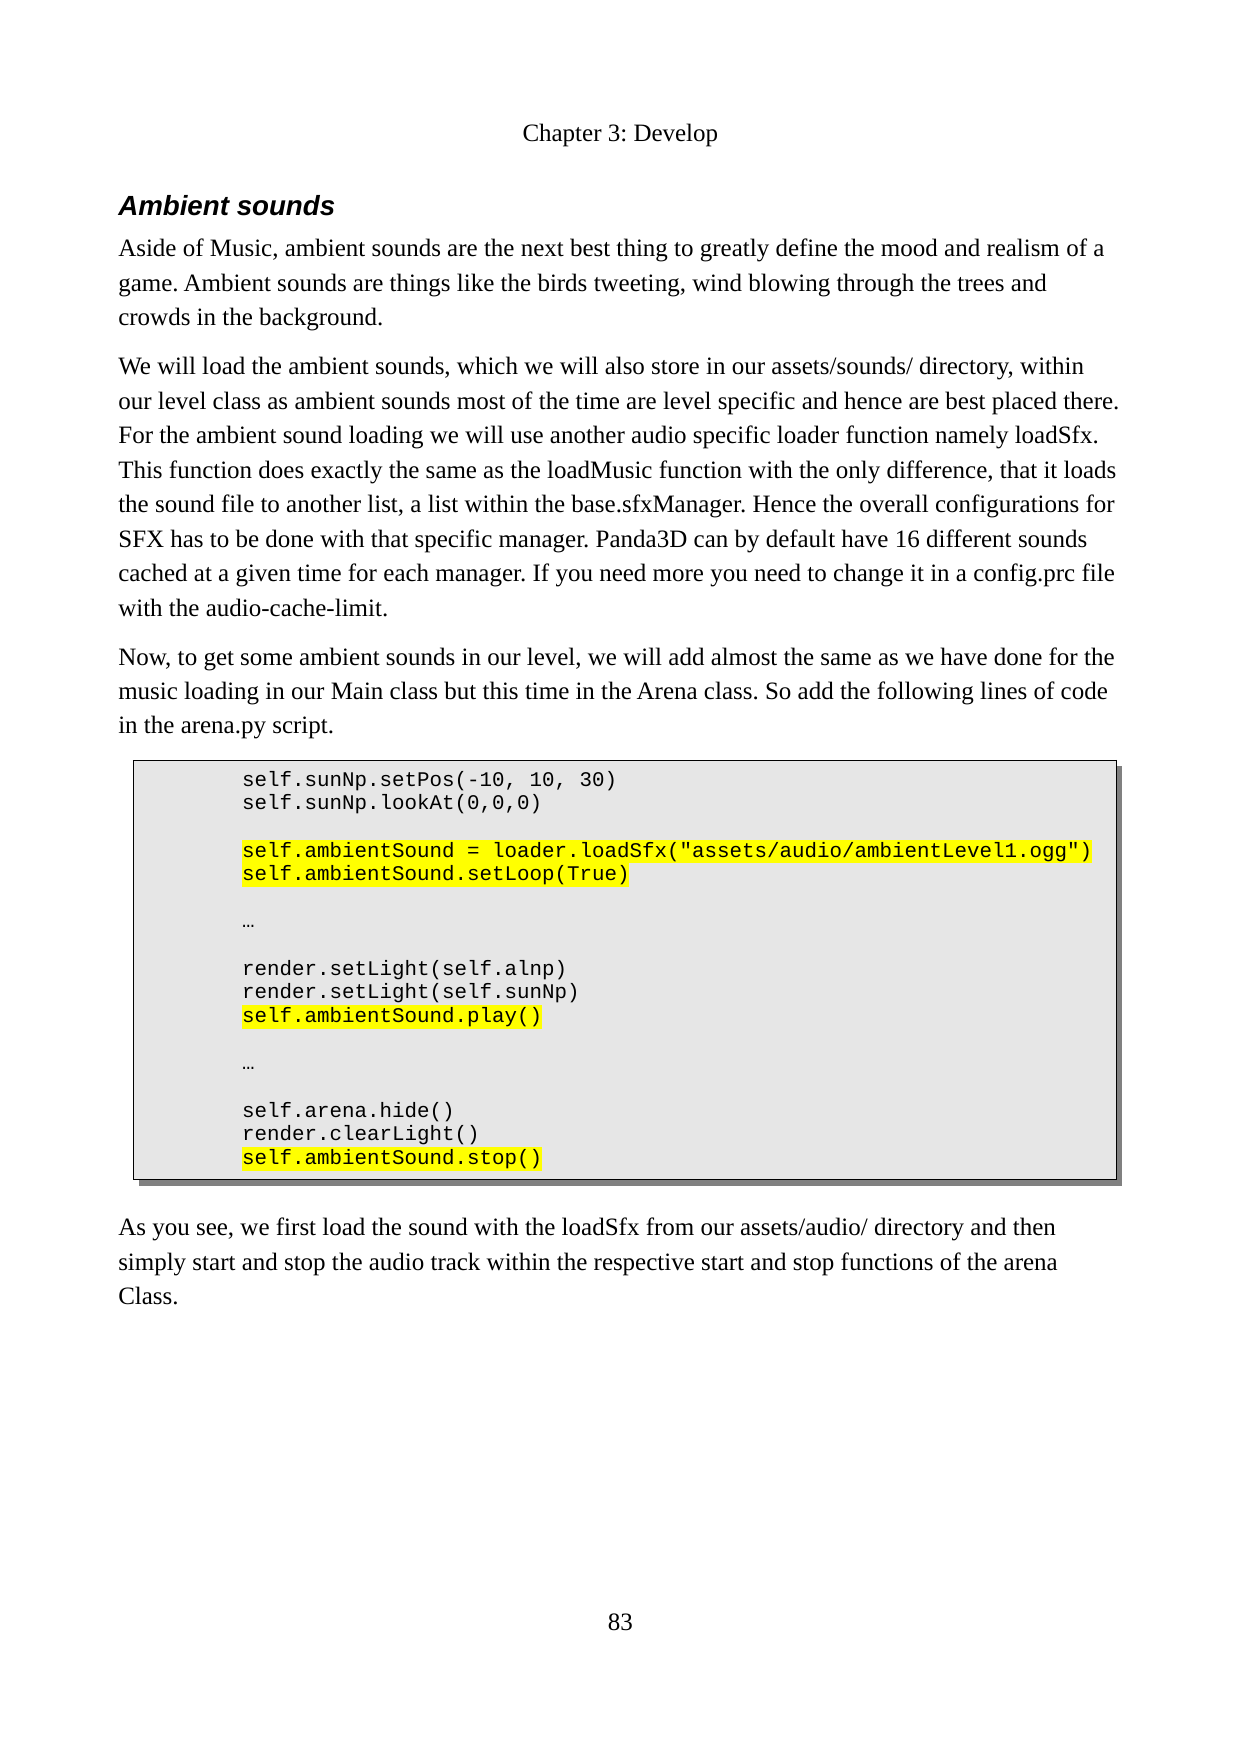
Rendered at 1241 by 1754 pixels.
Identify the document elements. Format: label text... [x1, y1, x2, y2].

text self.arena.hide() [134, 1091, 1116, 1114]
text … [134, 902, 1116, 925]
text Now, to get some ambient sounds in our level, we will add almost the same as we have done for the music loading in our Main class but this time in the Arena class. So add the following lines of code in the arena.py script. [118, 642, 1122, 739]
text render.setLight(self.alnp) [134, 949, 1116, 972]
text self.ambientSound.stop() [134, 1138, 1116, 1179]
text self.sunNp.setPos(-10, 10, 30) [134, 761, 1116, 783]
text self.sunNp.lookAt(0,0,0) [134, 783, 1116, 807]
text Aside of Music, ambient sounds are the next best thing to greatly define the mood and realism of a game. Ambient sounds are things like the birds tweeting, wind blowing through the trees and crowds in the background. [118, 233, 1122, 331]
subtitle Ambient sounds [118, 189, 1122, 221]
text We will load the ambient sounds, which we will also store in our assets/sounds/ directory, within our level class as ambient sounds most of the time are level specific and hence are best placed there. For the ambient sound loading we will use another audio specific loader function namely loadSfx. This function does exactly the same as the loadMusic function with the only difference, that it loads the sound file to another list, a list within the base.sfxManager. Hence the overall configurations for SFX has to be done with that specific manager. Panda3D can by default have 16 different sounds cached at a given time for each manager. If you need more you need to change it in a config.prc file with the audio-cache-limit. [118, 351, 1122, 621]
text self.ambientSound.play() [134, 996, 1116, 1020]
text self.ambientSound.setLoop(True) [134, 854, 1116, 878]
text As you see, we first load the sound with the loadSfx from our assets/audio/ directory and then simply start and stop the audio track within the respective start and stop functions of the arena Class. [118, 1212, 1122, 1310]
text … [134, 1043, 1116, 1067]
text render.setLight(self.sunNp) [134, 972, 1116, 996]
text self.ambientSound = loader.loadSfx("assets/audio/ambientLevel1.ogg") [134, 831, 1116, 854]
text render.clearLight() [134, 1114, 1116, 1138]
